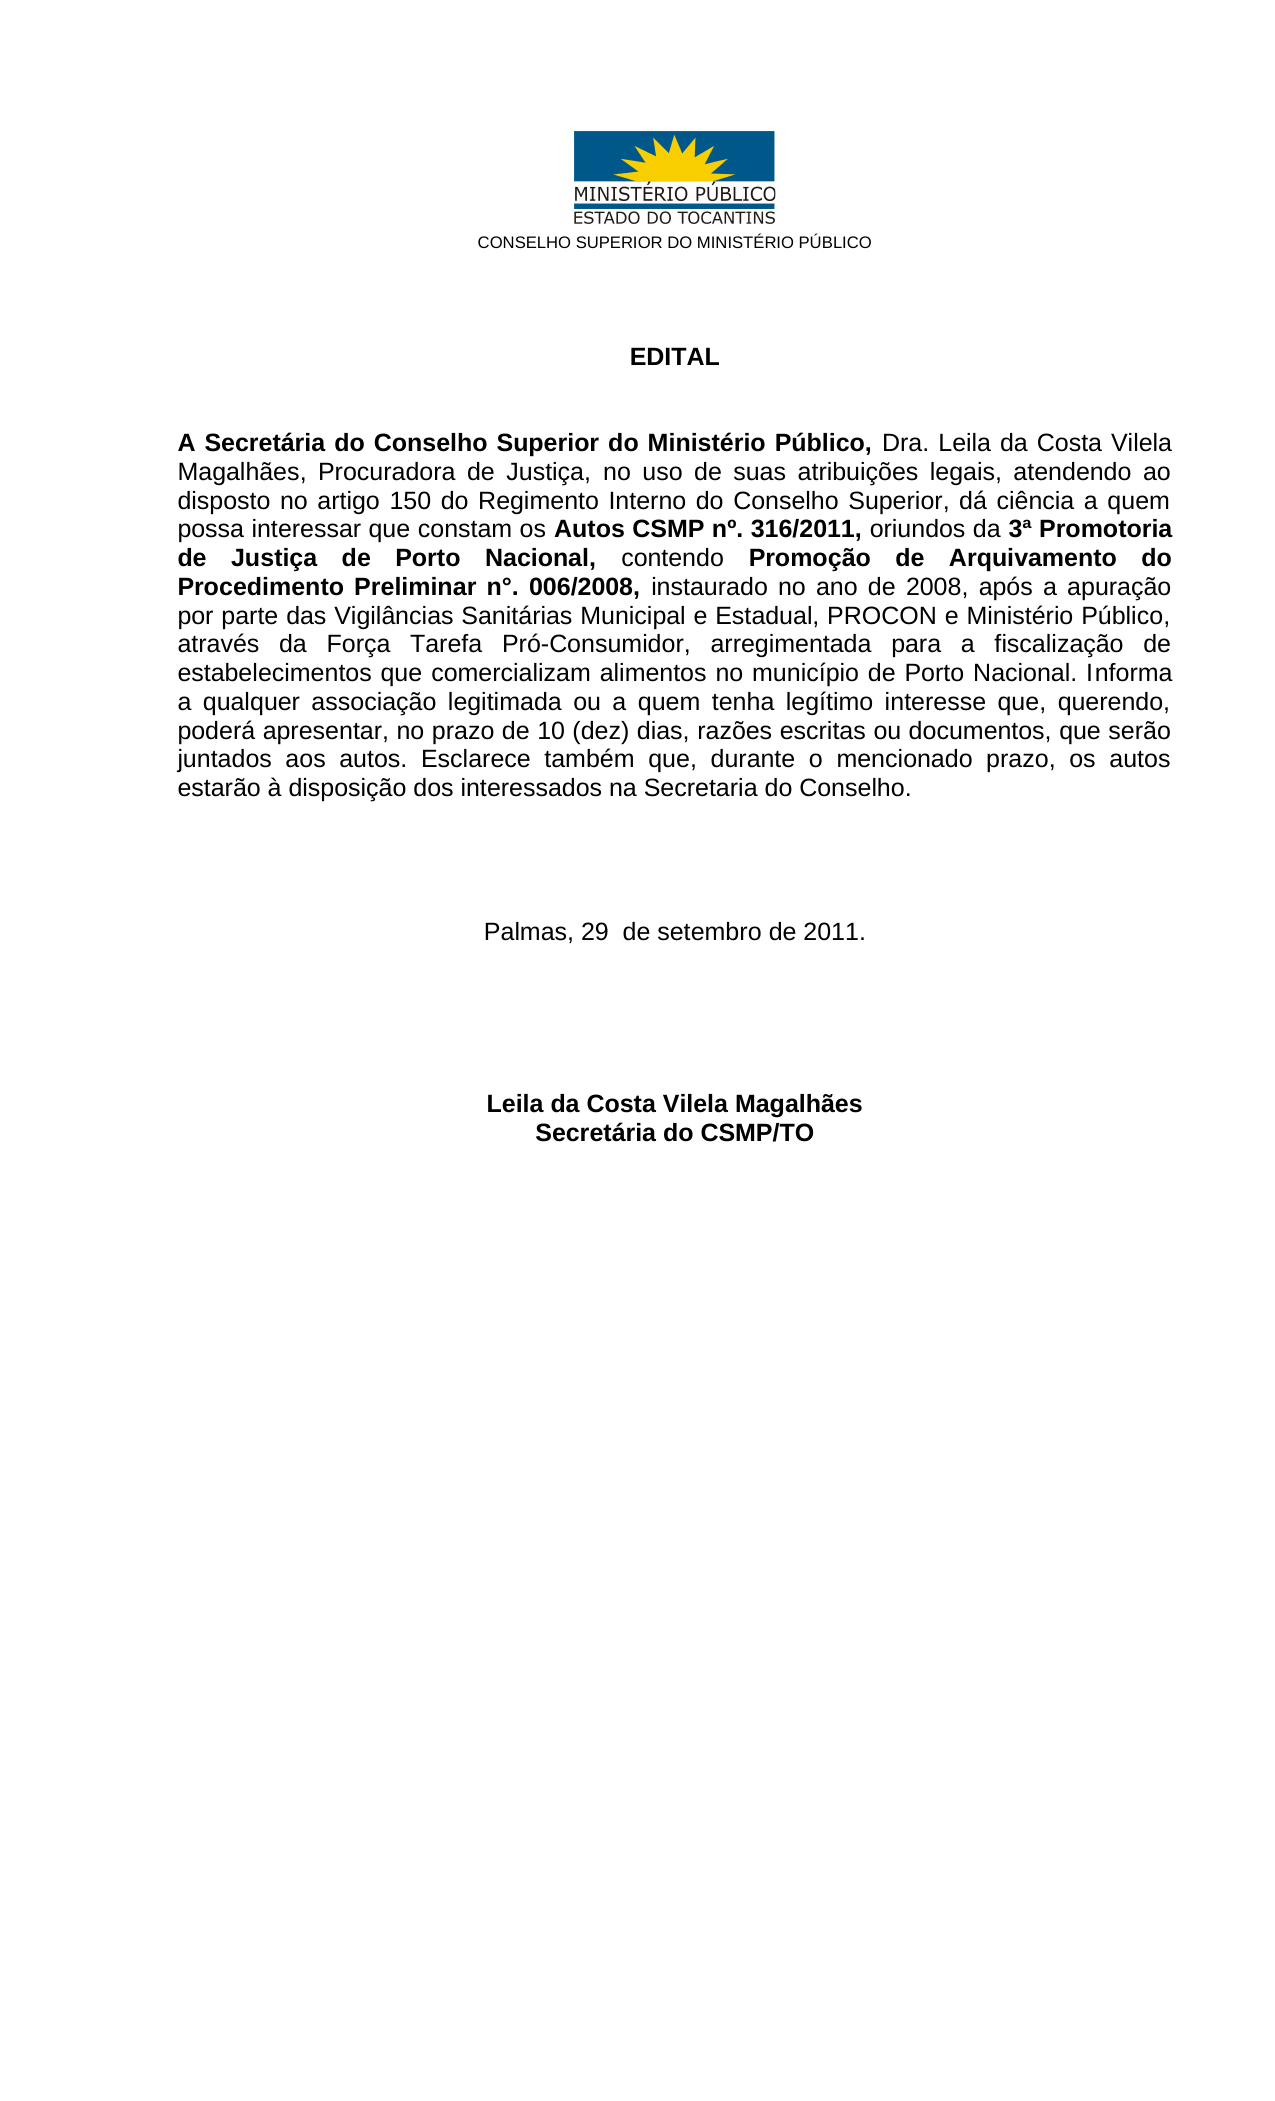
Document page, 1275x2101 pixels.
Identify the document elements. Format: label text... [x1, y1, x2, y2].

text A Secretária do Conselho Superior do Ministério Público, Dra. Leila da Costa Vilela Magalhães, Procuradora de Justiça, no uso de suas atribuições legais, atendendo ao disposto no artigo 150 do Regimento Interno do Conselho Superior, dá ciência a quem possa interessar que constam os Autos CSMP nº. 316/2011, oriundos da 3ª Promotoria de Justiça de Porto Nacional, contendo Promoção de Arquivamento do Procedimento Preliminar n°. 006/2008, instaurado no ano de 2008, após a apuração por parte das Vigilâncias Sanitárias Municipal e Estadual, PROCON e Ministério Público, através da Força Tarefa Pró-Consumidor, arregimentada para a fiscalização de estabelecimentos que comercializam alimentos no município de Porto Nacional. Informa a qualquer associação legitimada ou a quem tenha legítimo interesse que, querendo, poderá apresentar, no prazo de 10 (dez) dias, razões escritas ou documentos, que serão juntados aos autos. Esclarece também que, durante o mencionado prazo, os autos estarão à disposição dos interessados na Secretaria do Conselho. [177, 428, 1172, 802]
picture [574, 131, 776, 224]
text Secretária do CSMP/TO [177, 1118, 1172, 1147]
text EDITAL [177, 342, 1172, 371]
text Leila da Costa Vilela Magalhães [177, 1089, 1172, 1118]
text Palmas, 29 de setembro de 2011. [177, 917, 1172, 946]
